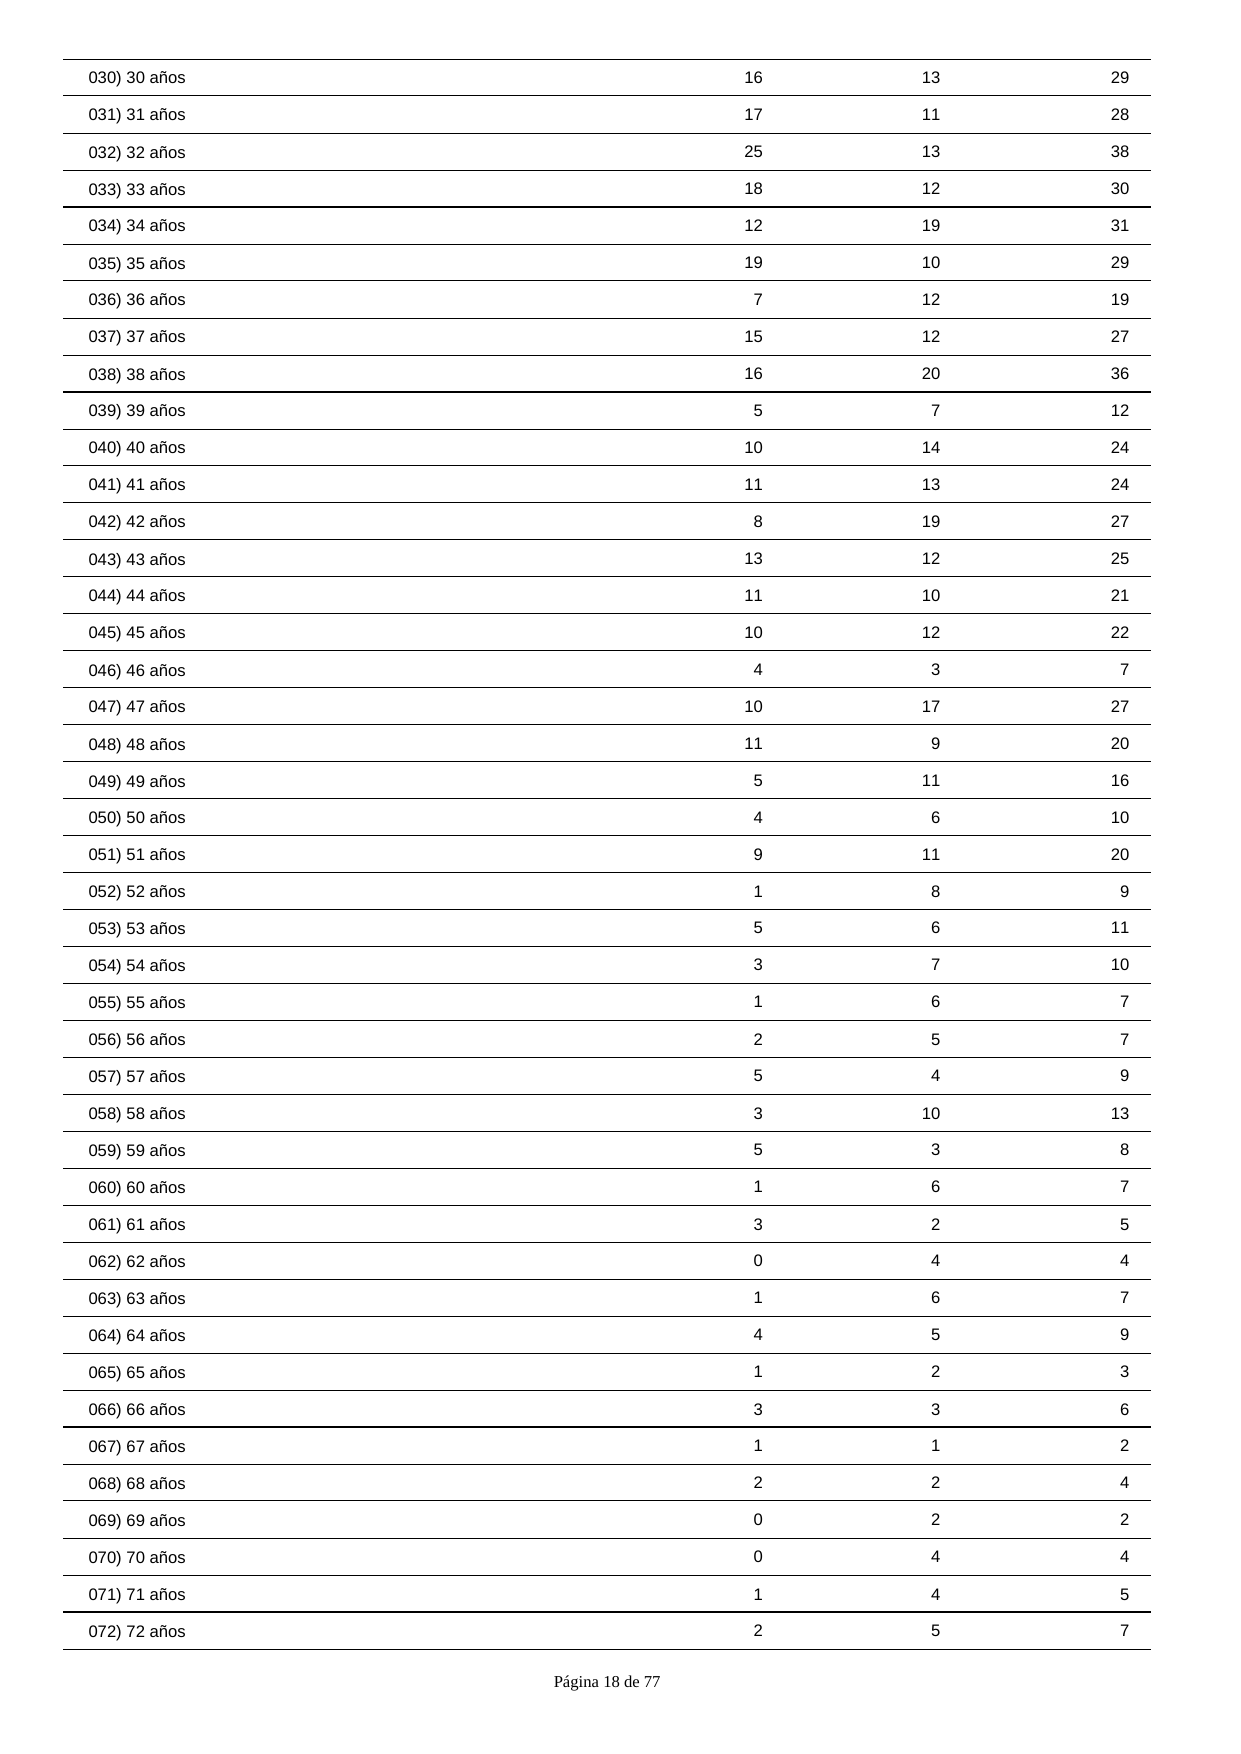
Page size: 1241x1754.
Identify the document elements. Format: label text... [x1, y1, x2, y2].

table_cell 12 [842, 281, 1025, 317]
table_cell 7 [842, 393, 1025, 428]
table_cell 11 [842, 836, 1025, 872]
table_cell 16 [465, 356, 842, 391]
table_cell 25 [1025, 540, 1151, 576]
table_cell 19 [465, 245, 842, 280]
table_header 13 [842, 60, 1025, 95]
table_cell 033) 33 años [63, 171, 465, 206]
table_cell 25 [465, 134, 842, 169]
table_cell 055) 55 años [63, 984, 465, 1020]
table_cell 066) 66 años [63, 1391, 465, 1426]
table_cell 057) 57 años [63, 1058, 465, 1094]
table_header 16 [465, 60, 842, 95]
table_cell 0 [465, 1539, 842, 1574]
table_cell 1 [465, 1576, 842, 1611]
table_cell 6 [1025, 1391, 1151, 1426]
table_cell 042) 42 años [63, 503, 465, 539]
table_cell 16 [1025, 762, 1151, 798]
table_cell 8 [1025, 1132, 1151, 1168]
table_cell 24 [1025, 430, 1151, 465]
table_cell 058) 58 años [63, 1095, 465, 1131]
table_cell 21 [1025, 577, 1151, 613]
table_cell 8 [842, 873, 1025, 909]
table_cell 6 [842, 799, 1025, 835]
table_cell 5 [1025, 1576, 1151, 1611]
table_cell 12 [842, 540, 1025, 576]
table_cell 9 [1025, 1317, 1151, 1352]
table_cell 6 [842, 1280, 1025, 1316]
table_cell 13 [842, 134, 1025, 169]
table_cell 037) 37 años [63, 319, 465, 354]
table_cell 2 [842, 1501, 1025, 1537]
table_cell 4 [465, 651, 842, 687]
table_cell 11 [465, 577, 842, 613]
table_cell 035) 35 años [63, 245, 465, 280]
table_cell 2 [842, 1354, 1025, 1389]
table_cell 12 [465, 208, 842, 243]
table_cell 062) 62 años [63, 1243, 465, 1279]
table_cell 065) 65 años [63, 1354, 465, 1389]
table_cell 1 [465, 873, 842, 909]
table_cell 3 [842, 1391, 1025, 1426]
table_cell 4 [465, 799, 842, 835]
table_cell 2 [1025, 1428, 1151, 1463]
table_cell 10 [842, 245, 1025, 280]
table_cell 10 [1025, 947, 1151, 983]
table_cell 7 [465, 281, 842, 317]
table_cell 2 [465, 1613, 842, 1648]
table_cell 7 [1025, 1280, 1151, 1316]
table_cell 3 [465, 947, 842, 983]
table_cell 051) 51 años [63, 836, 465, 872]
table_cell 0 [465, 1501, 842, 1537]
table_cell 049) 49 años [63, 762, 465, 798]
table_cell 31 [1025, 208, 1151, 243]
table_cell 3 [842, 1132, 1025, 1168]
table_cell 10 [842, 1095, 1025, 1131]
table_cell 5 [842, 1317, 1025, 1352]
table_cell 045) 45 años [63, 614, 465, 650]
table_cell 050) 50 años [63, 799, 465, 835]
table_cell 4 [1025, 1243, 1151, 1279]
table_cell 3 [465, 1206, 842, 1242]
table_cell 11 [1025, 910, 1151, 946]
table_cell 27 [1025, 503, 1151, 539]
table_cell 053) 53 años [63, 910, 465, 946]
table_cell 11 [465, 466, 842, 502]
table_cell 064) 64 años [63, 1317, 465, 1352]
table_cell 19 [1025, 281, 1151, 317]
table_cell 070) 70 años [63, 1539, 465, 1574]
table_cell 15 [465, 319, 842, 354]
table_cell 24 [1025, 466, 1151, 502]
table_cell 14 [842, 430, 1025, 465]
table_cell 29 [1025, 245, 1151, 280]
table_cell 9 [465, 836, 842, 872]
table_cell 36 [1025, 356, 1151, 391]
table_cell 1 [465, 1280, 842, 1316]
table_cell 5 [1025, 1206, 1151, 1242]
table_cell 7 [1025, 651, 1151, 687]
table_cell 2 [842, 1465, 1025, 1500]
table_cell 060) 60 años [63, 1169, 465, 1205]
table_cell 19 [842, 503, 1025, 539]
table_cell 2 [1025, 1501, 1151, 1537]
table_cell 5 [842, 1021, 1025, 1057]
table_cell 17 [465, 96, 842, 132]
table_cell 4 [1025, 1465, 1151, 1500]
table_header 030) 30 años [63, 60, 465, 95]
table_cell 4 [842, 1058, 1025, 1094]
table_cell 10 [465, 688, 842, 724]
table_cell 2 [465, 1465, 842, 1500]
table_cell 5 [465, 393, 842, 428]
table_cell 22 [1025, 614, 1151, 650]
table_cell 063) 63 años [63, 1280, 465, 1316]
table_cell 4 [842, 1539, 1025, 1574]
table_cell 12 [842, 614, 1025, 650]
table_cell 27 [1025, 319, 1151, 354]
table_cell 069) 69 años [63, 1501, 465, 1537]
table_cell 061) 61 años [63, 1206, 465, 1242]
table_cell 056) 56 años [63, 1021, 465, 1057]
table_cell 067) 67 años [63, 1428, 465, 1463]
table_cell 10 [465, 614, 842, 650]
table_cell 4 [842, 1576, 1025, 1611]
table_cell 4 [465, 1317, 842, 1352]
table_cell 046) 46 años [63, 651, 465, 687]
text Página 18 de 77 [63, 1672, 1151, 1691]
table_cell 038) 38 años [63, 356, 465, 391]
table_cell 27 [1025, 688, 1151, 724]
table_cell 11 [842, 762, 1025, 798]
table_cell 4 [842, 1243, 1025, 1279]
table_cell 30 [1025, 171, 1151, 206]
table_cell 054) 54 años [63, 947, 465, 983]
table_cell 047) 47 años [63, 688, 465, 724]
table_cell 9 [1025, 1058, 1151, 1094]
table_cell 8 [465, 503, 842, 539]
table_cell 28 [1025, 96, 1151, 132]
table_cell 20 [1025, 725, 1151, 761]
table_cell 19 [842, 208, 1025, 243]
table_cell 031) 31 años [63, 96, 465, 132]
table_cell 1 [465, 1354, 842, 1389]
table_cell 1 [465, 984, 842, 1020]
table_cell 068) 68 años [63, 1465, 465, 1500]
table_cell 032) 32 años [63, 134, 465, 169]
table_cell 11 [842, 96, 1025, 132]
table_cell 13 [1025, 1095, 1151, 1131]
table_cell 1 [842, 1428, 1025, 1463]
table_cell 20 [842, 356, 1025, 391]
table_cell 6 [842, 984, 1025, 1020]
table_cell 2 [465, 1021, 842, 1057]
table_header 29 [1025, 60, 1151, 95]
table_cell 043) 43 años [63, 540, 465, 576]
table_cell 9 [1025, 873, 1151, 909]
table_cell 11 [465, 725, 842, 761]
table_cell 10 [842, 577, 1025, 613]
table_cell 059) 59 años [63, 1132, 465, 1168]
table_cell 10 [465, 430, 842, 465]
table_cell 040) 40 años [63, 430, 465, 465]
table_cell 4 [1025, 1539, 1151, 1574]
table_cell 5 [465, 1058, 842, 1094]
table_cell 052) 52 años [63, 873, 465, 909]
table_cell 036) 36 años [63, 281, 465, 317]
table_cell 071) 71 años [63, 1576, 465, 1611]
table_cell 10 [1025, 799, 1151, 835]
table_cell 5 [842, 1613, 1025, 1648]
table_cell 041) 41 años [63, 466, 465, 502]
table_cell 1 [465, 1169, 842, 1205]
table_cell 17 [842, 688, 1025, 724]
table_cell 13 [842, 466, 1025, 502]
table_cell 3 [1025, 1354, 1151, 1389]
table_cell 048) 48 años [63, 725, 465, 761]
table_cell 044) 44 años [63, 577, 465, 613]
table_cell 12 [842, 319, 1025, 354]
table_cell 12 [842, 171, 1025, 206]
table_cell 034) 34 años [63, 208, 465, 243]
table_cell 13 [465, 540, 842, 576]
table_cell 3 [465, 1391, 842, 1426]
table_cell 6 [842, 1169, 1025, 1205]
table_cell 1 [465, 1428, 842, 1463]
table_cell 9 [842, 725, 1025, 761]
table_cell 7 [1025, 984, 1151, 1020]
table_cell 6 [842, 910, 1025, 946]
table_cell 5 [465, 1132, 842, 1168]
table_cell 0 [465, 1243, 842, 1279]
table_cell 18 [465, 171, 842, 206]
table_cell 38 [1025, 134, 1151, 169]
table_cell 7 [1025, 1169, 1151, 1205]
table_cell 2 [842, 1206, 1025, 1242]
table_cell 7 [1025, 1613, 1151, 1648]
table_cell 039) 39 años [63, 393, 465, 428]
table_cell 7 [842, 947, 1025, 983]
table_cell 072) 72 años [63, 1613, 465, 1648]
table_cell 3 [465, 1095, 842, 1131]
table_cell 5 [465, 762, 842, 798]
table_cell 12 [1025, 393, 1151, 428]
table_cell 5 [465, 910, 842, 946]
table_cell 20 [1025, 836, 1151, 872]
table_cell 3 [842, 651, 1025, 687]
table_cell 7 [1025, 1021, 1151, 1057]
